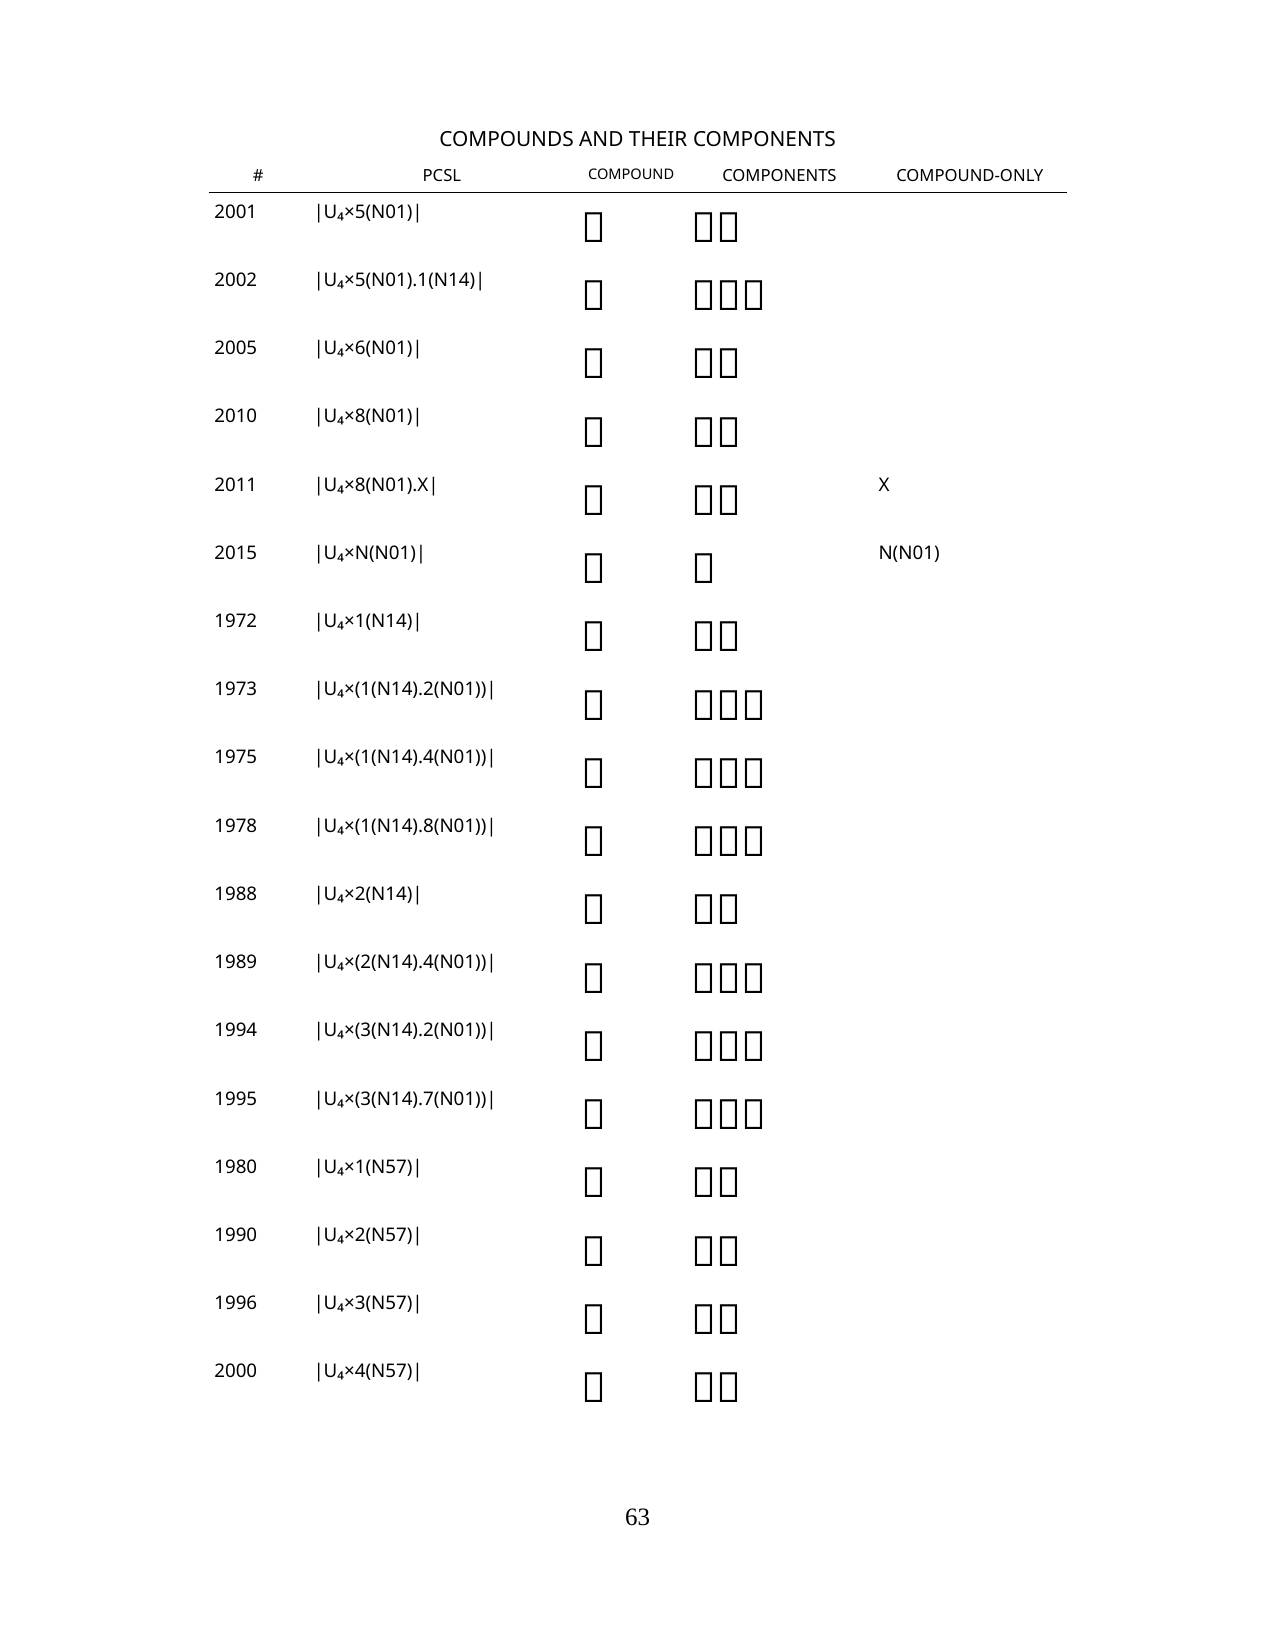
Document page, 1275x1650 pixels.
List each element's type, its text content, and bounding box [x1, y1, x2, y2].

table_cell 𒹧 [576, 329, 686, 397]
table_cell 𒪏𒚍 [686, 329, 872, 397]
table_cell X [873, 465, 1067, 533]
table_cell |U₄×(3(N14).7(N01))| [308, 1079, 576, 1147]
table_cell |U₄×(1(N14).2(N01))| [308, 670, 576, 738]
table_cell [873, 1284, 1067, 1352]
table_cell |U₄×5(N01).1(N14)| [308, 260, 576, 329]
table_cell 2000 [209, 1352, 308, 1420]
table_cell [873, 602, 1067, 670]
table_cell 𒹗 [576, 943, 686, 1011]
table_cell |U₄×3(N57)| [308, 1284, 576, 1352]
table_cell COMPOUND [576, 158, 686, 192]
table_cell 1990 [209, 1216, 308, 1284]
table_cell 𒪏𒘽 [686, 1284, 872, 1352]
table_cell |U₄×N(N01)| [308, 533, 576, 602]
table_cell [873, 1148, 1067, 1216]
table_cell 𒪏𒖑𒗟 [686, 670, 872, 738]
table_cell [873, 329, 1067, 397]
table_cell 𒹆 [576, 602, 686, 670]
table_cell 2011 [209, 465, 308, 533]
table_cell 𒹱 [576, 533, 686, 602]
table_cell [873, 1352, 1067, 1420]
table_cell |U₄×4(N57)| [308, 1352, 576, 1420]
table_cell 𒹌 [576, 806, 686, 874]
table_cell [873, 738, 1067, 806]
table_cell 𒹭 [576, 465, 686, 533]
table_cell [873, 806, 1067, 874]
table_cell 𒹝 [576, 1079, 686, 1147]
table_cell |U₄×1(N14)| [308, 602, 576, 670]
table_cell 1994 [209, 1011, 308, 1079]
table_cell 2010 [209, 397, 308, 465]
table_cell 𒹖 [576, 875, 686, 943]
table_cell 𒪏 [686, 533, 872, 602]
table_cell 𒪏𒙬 [686, 193, 872, 260]
table_cell |U₄×(1(N14).8(N01))| [308, 806, 576, 874]
table_cell COMPOUND-ONLY [873, 158, 1067, 192]
table_header COMPOUNDS AND THEIR COMPONENTS [209, 118, 1067, 158]
table_cell [873, 943, 1067, 1011]
table_cell |U₄×8(N01).X| [308, 465, 576, 533]
table_cell [873, 397, 1067, 465]
table_cell 𒹢 [576, 1352, 686, 1420]
table_cell N(N01) [873, 533, 1067, 602]
table_cell 1980 [209, 1148, 308, 1216]
table_cell 2002 [209, 260, 308, 329]
table_cell 𒪏𒙬𒖑 [686, 260, 872, 329]
table_cell 𒹜 [576, 1011, 686, 1079]
table_cell 𒪏𒖑 [686, 602, 872, 670]
table_cell 𒪏𒗚 [686, 1148, 872, 1216]
table_cell |U₄×(3(N14).2(N01))| [308, 1011, 576, 1079]
table_cell 2015 [209, 533, 308, 602]
table_cell [873, 875, 1067, 943]
table_cell |U₄×8(N01)| [308, 397, 576, 465]
table_cell 𒹤 [576, 260, 686, 329]
table_cell 1978 [209, 806, 308, 874]
table_cell |U₄×(1(N14).4(N01))| [308, 738, 576, 806]
table_cell [873, 1011, 1067, 1079]
table_cell PCSL [308, 158, 576, 192]
table_cell 𒪏𒗪 [686, 875, 872, 943]
table_cell |U₄×2(N57)| [308, 1216, 576, 1284]
table_cell # [209, 158, 308, 192]
table_cell 𒪏𒖑𒚹 [686, 806, 872, 874]
table_cell 𒪏𒚹 [686, 465, 872, 533]
table_cell [873, 1216, 1067, 1284]
table_cell 1973 [209, 670, 308, 738]
table_cell [873, 193, 1067, 260]
table_cell [873, 1079, 1067, 1147]
table_cell |U₄×5(N01)| [308, 193, 576, 260]
table_cell 𒪏𒖑𒙁 [686, 738, 872, 806]
table_cell 𒹇 [576, 670, 686, 738]
table_cell 𒹣 [576, 193, 686, 260]
table_cell 𒪏𒙧 [686, 1352, 872, 1420]
table_cell 1975 [209, 738, 308, 806]
table_cell 𒪏𒘟𒗟 [686, 1011, 872, 1079]
table_cell COMPONENTS [686, 158, 872, 192]
table_cell |U₄×(2(N14).4(N01))| [308, 943, 576, 1011]
table_cell 𒹉 [576, 738, 686, 806]
table_cell |U₄×6(N01)| [308, 329, 576, 397]
table_cell 1989 [209, 943, 308, 1011]
table_cell 2001 [209, 193, 308, 260]
table_cell 𒹎 [576, 1148, 686, 1216]
table_cell 1972 [209, 602, 308, 670]
table_cell 2005 [209, 329, 308, 397]
table_cell 1995 [209, 1079, 308, 1147]
table_cell 𒪏𒘐 [686, 1216, 872, 1284]
table_cell 1996 [209, 1284, 308, 1352]
table_cell [873, 260, 1067, 329]
table_cell 1988 [209, 875, 308, 943]
table_cell 𒪏𒘟𒚥 [686, 1079, 872, 1147]
table_cell 𒪏𒚹 [686, 397, 872, 465]
table_cell |U₄×1(N57)| [308, 1148, 576, 1216]
table_cell 𒹬 [576, 397, 686, 465]
table_cell 𒹞 [576, 1284, 686, 1352]
table_cell [873, 670, 1067, 738]
table_cell 𒹘 [576, 1216, 686, 1284]
table_cell |U₄×2(N14)| [308, 875, 576, 943]
table_cell 𒪏𒗪𒙁 [686, 943, 872, 1011]
